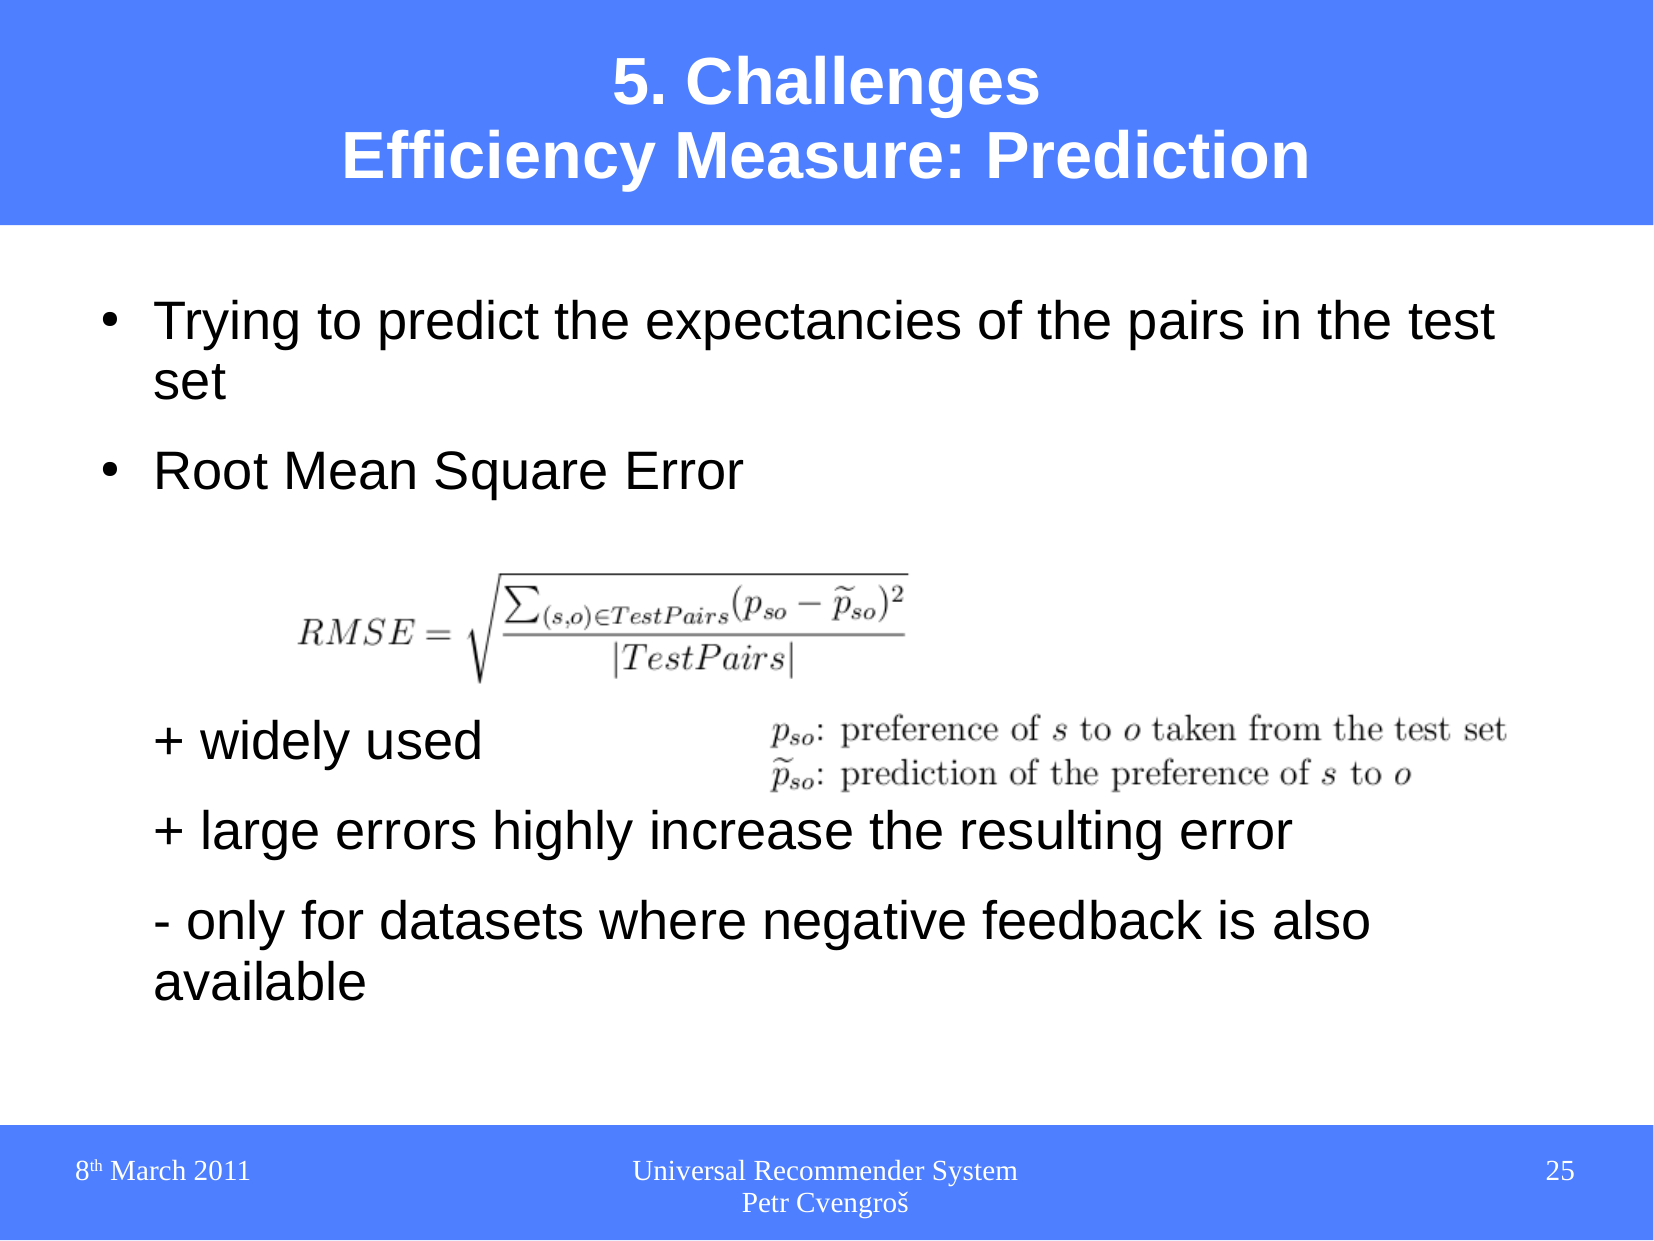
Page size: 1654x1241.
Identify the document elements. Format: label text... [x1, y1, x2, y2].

picture [273, 547, 932, 701]
picture [750, 712, 1527, 802]
title 5. Challenges Efficiency Measure: Prediction [82, 32, 1571, 205]
list Trying to predict the expectancies of the pairs in the test set Root Mean Square Error + widely used + large errors highly increase the resulting error - only for datasets where negative feedback is also available [82, 290, 1571, 1094]
